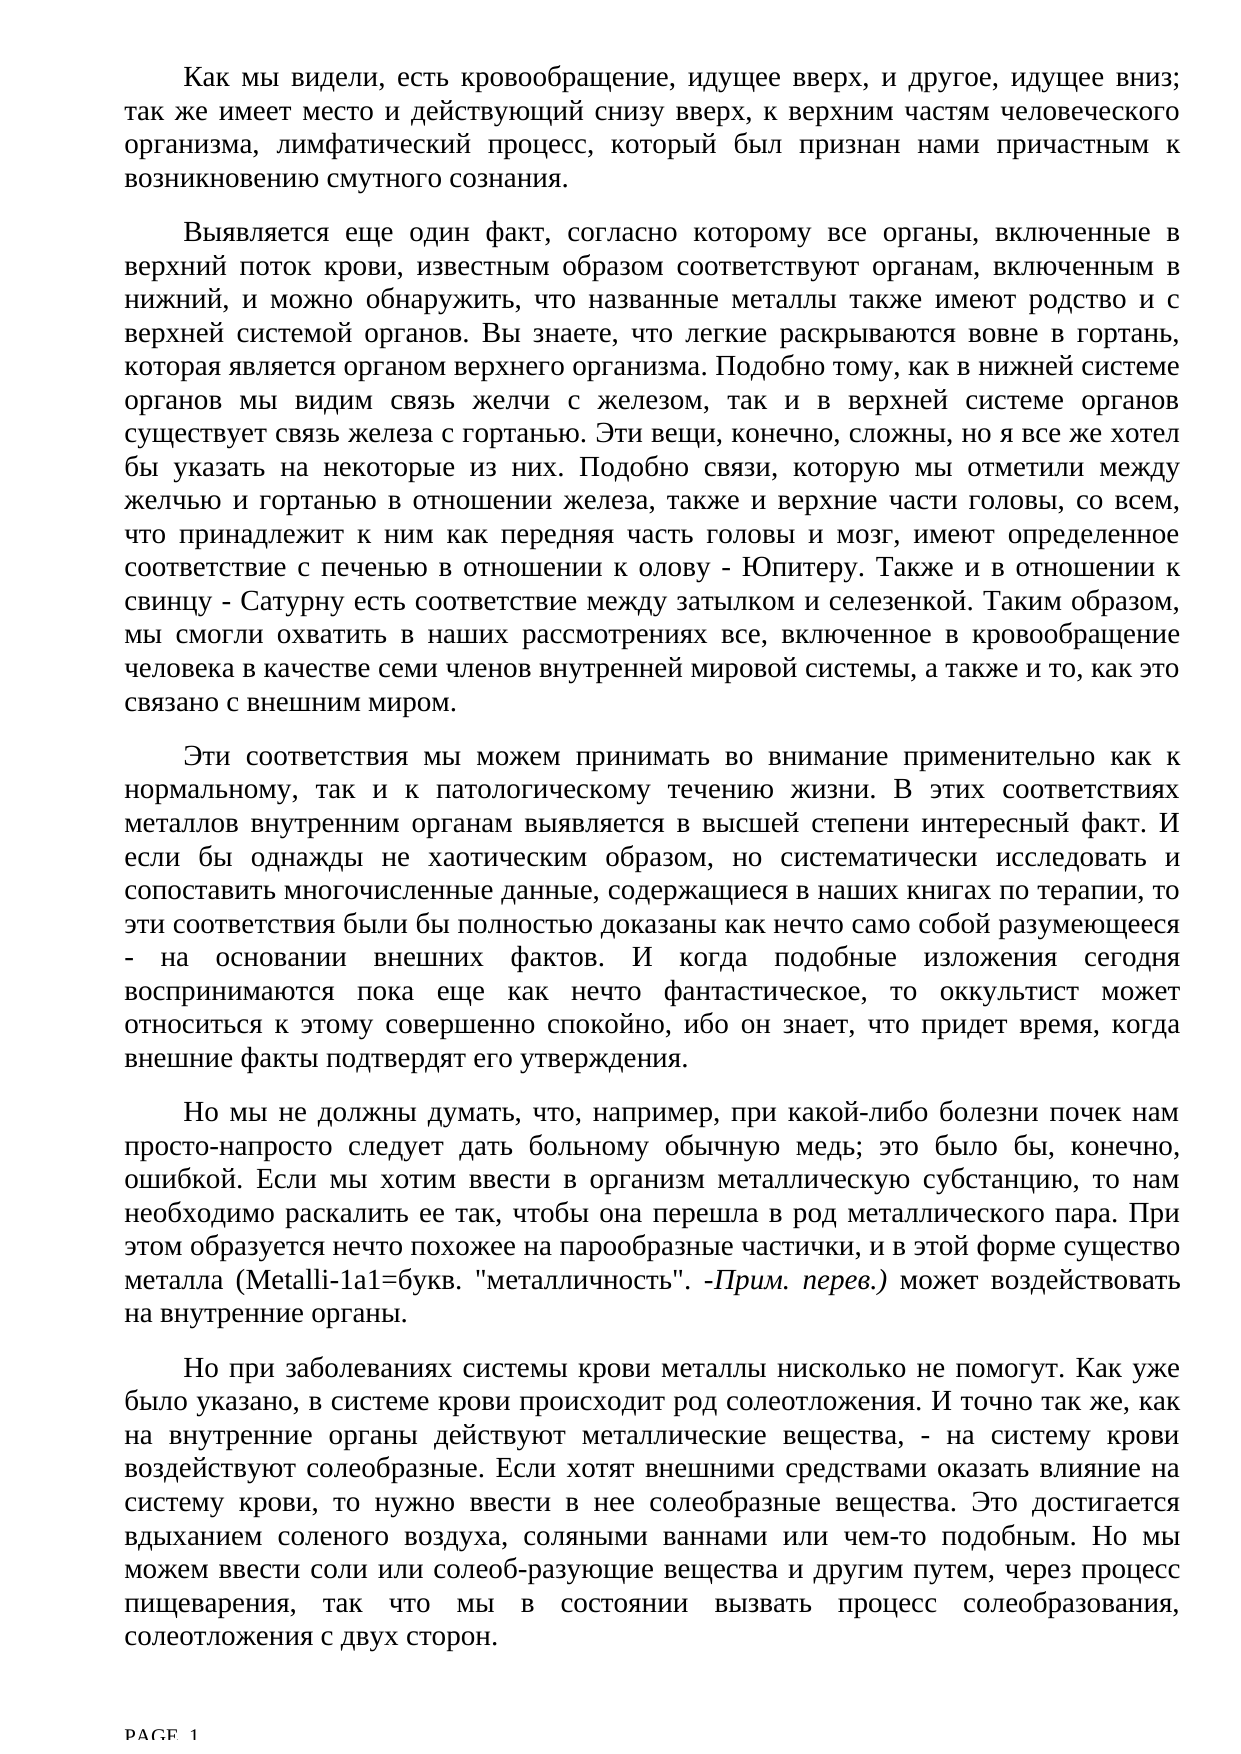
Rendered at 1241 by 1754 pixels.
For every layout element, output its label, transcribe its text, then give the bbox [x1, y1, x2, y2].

text Как мы видели, есть кровообращение, идущее вверх, и другое, идущее вниз; так же имеет место и действующий снизу вверх, к верхним частям человеческого организма, лимфатический процесс, который был признан нами причастным к возникновению смутного сознания. [124, 59, 1181, 193]
text Но при заболеваниях системы крови металлы нисколько не помогут. Как уже было указано, в системе крови происходит род солеотложения. И точно так же, как на внутренние органы действуют металлические вещества, - на систему крови воздействуют солеобразные. Если хотят внешними средствами оказать влияние на систему крови, то нужно ввести в нее солеобразные вещества. Это достигается вдыханием соленого воздуха, соляными ваннами или чем-то подобным. Но мы можем ввести соли или солеоб-разующие вещества и другим путем, через процесс пищеварения, так что мы в состоянии вызвать процесс солеобразования, солеотложения с двух сторон. [124, 1350, 1181, 1652]
text Но мы не должны думать, что, например, при какой-либо болезни почек нам просто-напросто следует дать больному обычную медь; это было бы, конечно, ошибкой. Если мы хотим ввести в организм металлическую субстанцию, то нам необходимо раскалить ее так, чтобы она перешла в род металлического пара. При этом образуется нечто похожее на парообразные частички, и в этой форме существо металла (Metalli-1а1=букв. "металличность". -Прим. перев.) может воздействовать на внутренние органы. [124, 1094, 1181, 1329]
text Выявляется еще один факт, согласно которому все органы, включенные в верхний поток крови, известным образом соответствуют органам, включенным в нижний, и можно обнаружить, что названные металлы также имеют родство и с верхней системой органов. Вы знаете, что легкие раскрываются вовне в гортань, которая является органом верхнего организма. Подобно тому, как в нижней системе органов мы видим связь желчи с железом, так и в верхней системе органов существует связь железа с гортанью. Эти вещи, конечно, сложны, но я все же хотел бы указать на некоторые из них. Подобно связи, которую мы отметили между желчью и гортанью в отношении железа, также и верхние части головы, со всем, что принадлежит к ним как передняя часть головы и мозг, имеют определенное соответствие с печенью в отношении к олову - Юпитеру. Также и в отношении к свинцу - Сатурну есть соответствие между затылком и селезенкой. Таким образом, мы смогли охватить в наших рассмотрениях все, включенное в кровообращение человека в качестве семи членов внутренней мировой системы, а также и то, как это связано с внешним миром. [124, 214, 1181, 717]
text Эти соответствия мы можем принимать во внимание применительно как к нормальному, так и к патологическому течению жизни. В этих соответствиях металлов внутренним органам выявляется в высшей степени интересный факт. И если бы однажды не хаотическим образом, но систематически исследовать и сопоставить многочисленные данные, содержащиеся в наших книгах по терапии, то эти соответствия были бы полностью доказаны как нечто само собой разумеющееся - на основании внешних фактов. И когда подобные изложения сегодня воспринимаются пока еще как нечто фантастическое, то оккультист может относиться к этому совершенно спокойно, ибо он знает, что придет время, когда внешние факты подтвердят его утверждения. [124, 738, 1181, 1073]
